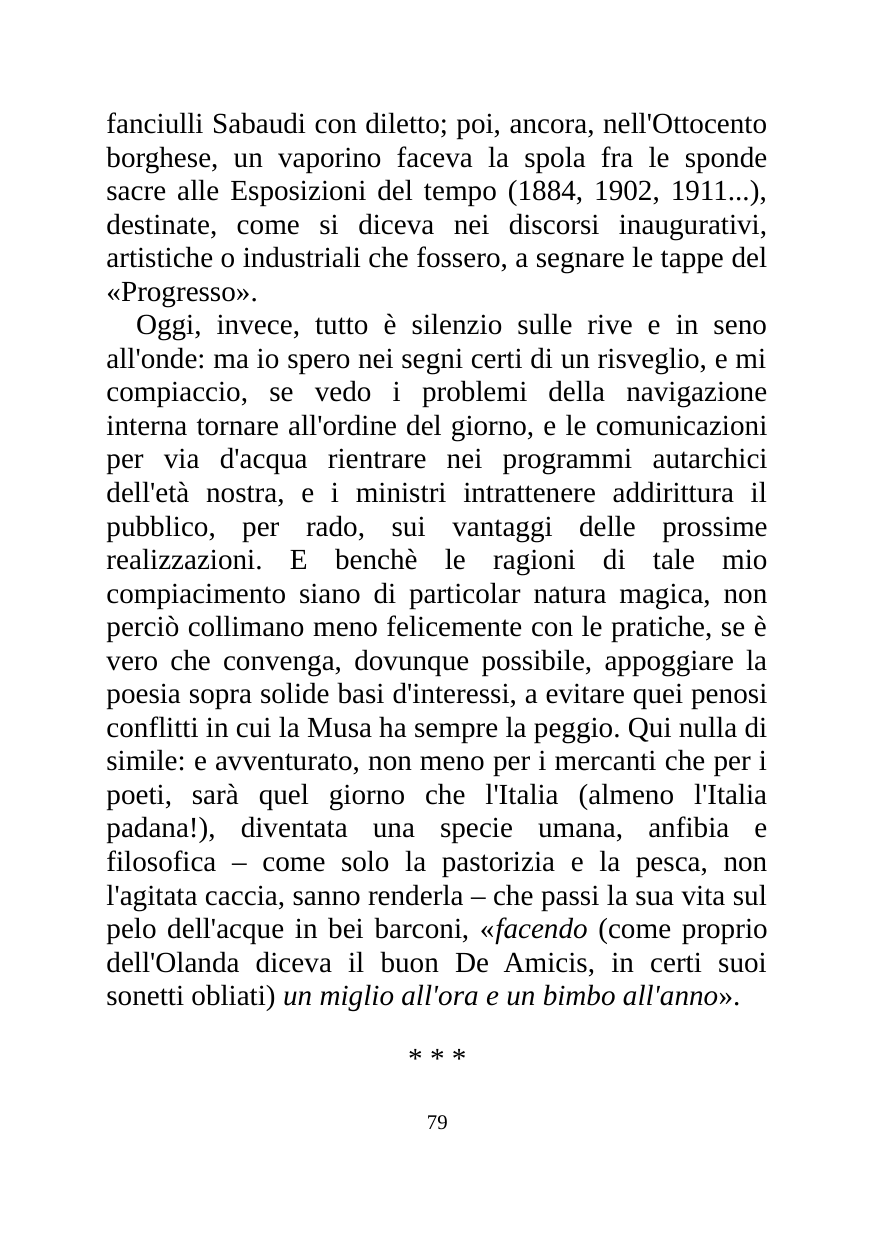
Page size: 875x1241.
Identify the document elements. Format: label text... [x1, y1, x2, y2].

text fanciulli Sabaudi con diletto; poi, ancora, nell'Ottocento borghese, un vaporino faceva la spola fra le sponde sacre alle Esposizioni del tempo (1884, 1902, 1911...), destinate, come si diceva nei discorsi inaugurativi, artistiche o industriali che fossero, a segnare le tappe del «Progresso». [106, 106, 768, 307]
text Oggi, invece, tutto è silenzio sulle rive e in seno all'onde: ma io spero nei segni certi di un risveglio, e mi compiaccio, se vedo i problemi della navigazione interna tornare all'ordine del giorno, e le comunicazioni per via d'acqua rientrare nei programmi autarchici dell'età nostra, e i ministri intrattenere addirittura il pubblico, per rado, sui vantaggi delle prossime realizzazioni. E benchè le ragioni di tale mio compiacimento siano di particolar natura magica, non perciò collimano meno felicemente con le pratiche, se è vero che convenga, dovunque possibile, appoggiare la poesia sopra solide basi d'interessi, a evitare quei penosi conflitti in cui la Musa ha sempre la peggio. Qui nulla di simile: e avventurato, non meno per i mercanti che per i poeti, sarà quel giorno che l'Italia (almeno l'Italia padana!), diventata una specie umana, anfibia e filosofica – come solo la pastorizia e la pesca, non l'agitata caccia, sanno renderla – che passi la sua vita sul pelo dell'acque in bei barconi, «facendo (come proprio dell'Olanda diceva il buon De Amicis, in certi suoi sonetti obliati) un miglio all'ora e un bimbo all'anno». [106, 307, 768, 1012]
text * * * [106, 1041, 768, 1075]
